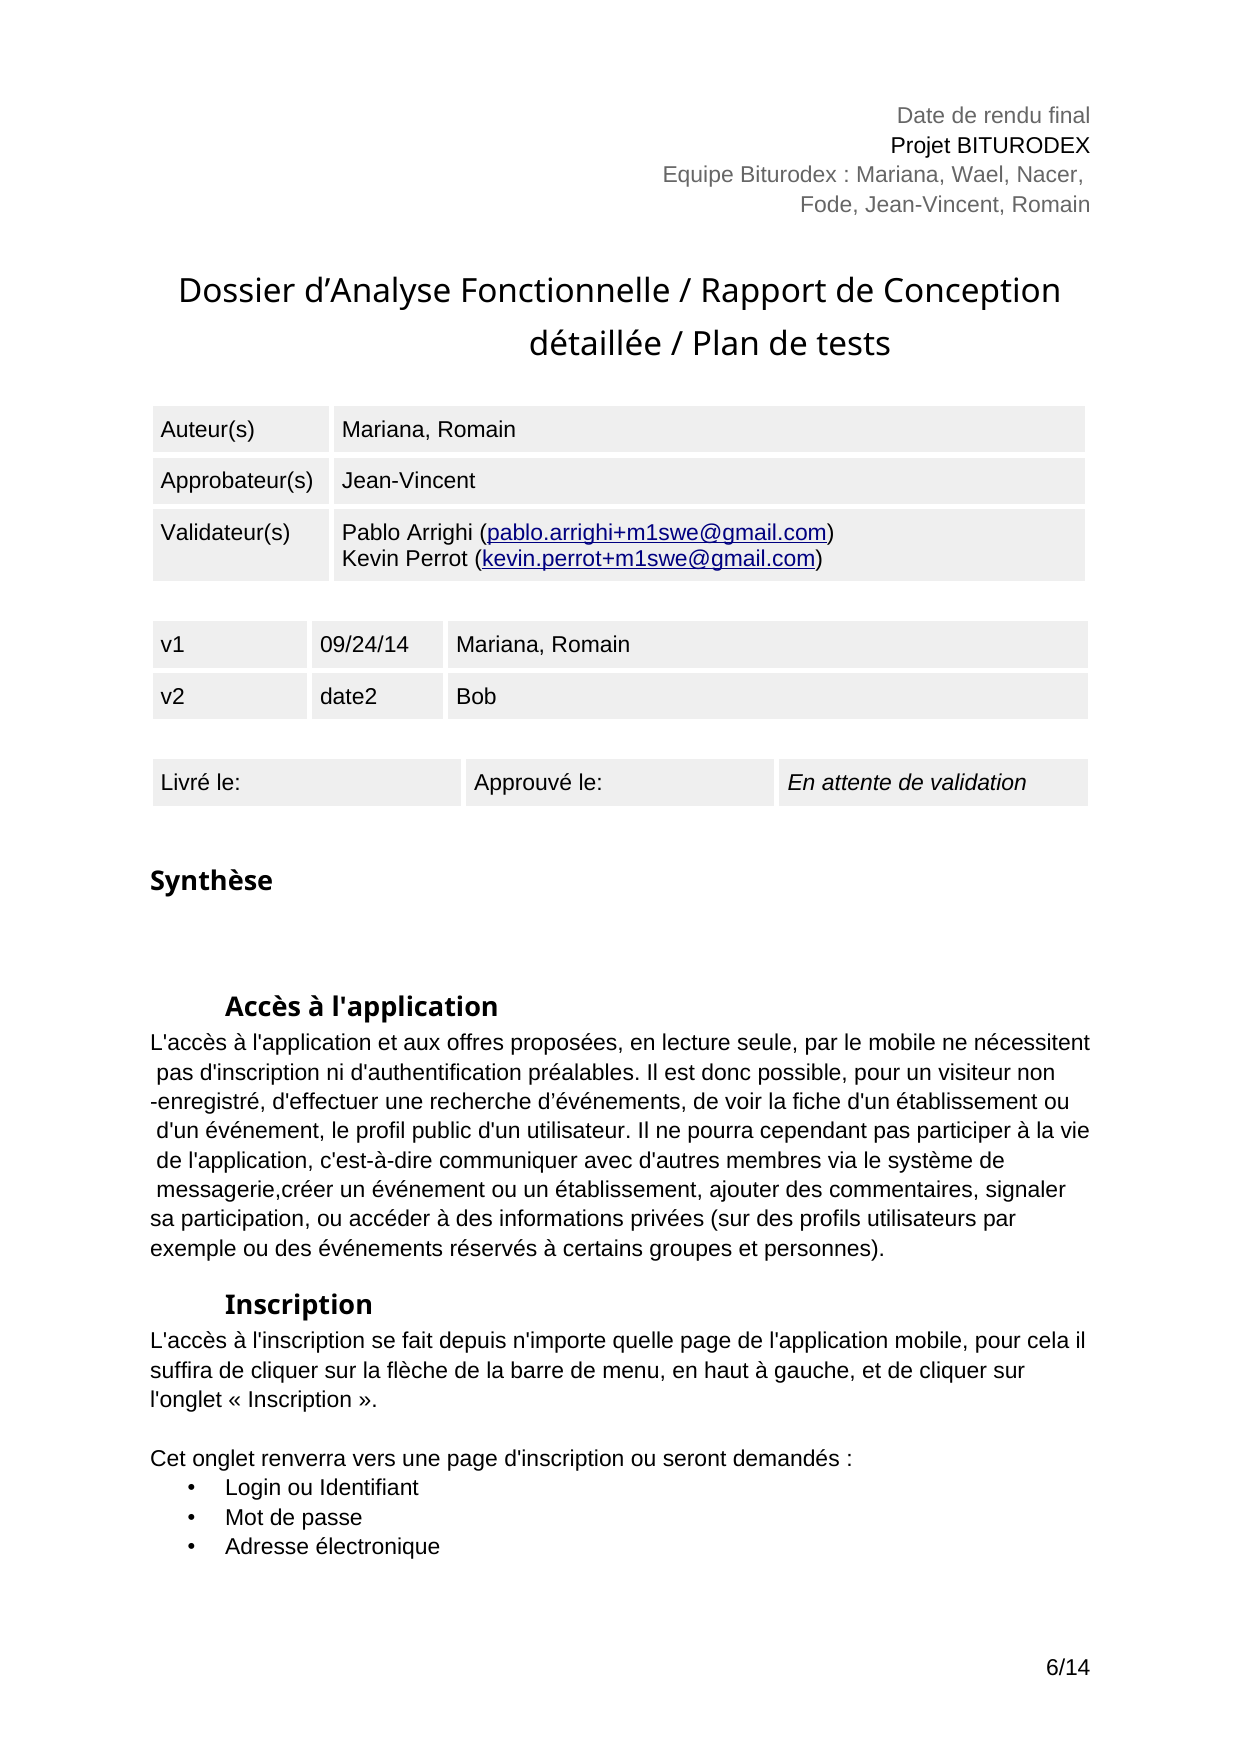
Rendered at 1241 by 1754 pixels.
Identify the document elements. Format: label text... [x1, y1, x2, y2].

subtitle -enregistré, d'effectuer une recherche d’événements, de voir la fiche d'un établissement ou [150, 1089, 1090, 1114]
table_cell Pablo Arrighi (pablo.arrighi+m1swe@gmail.com) Kevin Perrot (kevin.perrot+m1swe@gmail.com) [334, 509, 1085, 581]
subtitle exemple ou des événements réservés à certains groupes et personnes). [150, 1236, 1090, 1261]
text L'accès à l'inscription se fait depuis n'importe quelle page de l'application mobile, pour cela il suffira de cliquer sur la flèche de la barre de menu, en haut à gauche, et de cliquer sur l'onglet « Inscription ». [150, 1328, 1090, 1412]
subtitle messagerie,créer un événement ou un établissement, ajouter des commentaires, signaler [150, 1177, 1090, 1202]
subtitle de l'application, c'est-à-dire communiquer avec d'autres membres via le système de [150, 1147, 1090, 1173]
table_cell Jean-Vincent [334, 458, 1085, 504]
table_header 24/09/14 [312, 621, 443, 668]
table_cell Validateur(s) [153, 509, 329, 581]
subtitle L'accès à l'application et aux offres proposées, en lecture seule, par le mobile ne nécessitent [150, 1030, 1090, 1056]
table_header Livré le: [153, 759, 461, 806]
table_header v1 [153, 621, 307, 668]
subtitle Inscription [150, 1286, 1090, 1323]
subtitle Accès à l'application [150, 987, 1090, 1024]
list Mot de passe [187, 1504, 1090, 1530]
subtitle pas d'inscription ni d'authentification préalables. Il est donc possible, pour un visiteur non [150, 1059, 1090, 1085]
table_cell v2 [153, 673, 307, 719]
table_header Auteur(s) [153, 406, 329, 452]
text Cet onglet renverra vers une page d'inscription ou seront demandés : [150, 1446, 1090, 1471]
list Adresse électronique [187, 1534, 1090, 1559]
table_header Mariana, Romain [448, 621, 1088, 668]
subtitle Dossier d’Analyse Fonctionnelle / Rapport de Conception détaillée / Plan de tests [150, 267, 1090, 365]
list Login ou Identifiant [187, 1475, 1090, 1501]
table_header Mariana, Romain [334, 406, 1085, 452]
subtitle Synthèse [150, 861, 1090, 898]
subtitle sa participation, ou accéder à des informations privées (sur des profils utilisateurs par [150, 1206, 1090, 1232]
table_cell Approbateur(s) [153, 458, 329, 504]
subtitle d'un événement, le profil public d'un utilisateur. Il ne pourra cependant pas participer à la vie [150, 1118, 1090, 1144]
table_cell Bob [448, 673, 1088, 719]
table_header En attente de validation [779, 759, 1088, 806]
table_cell date2 [312, 673, 443, 719]
table_header Approuvé le: [466, 759, 774, 806]
